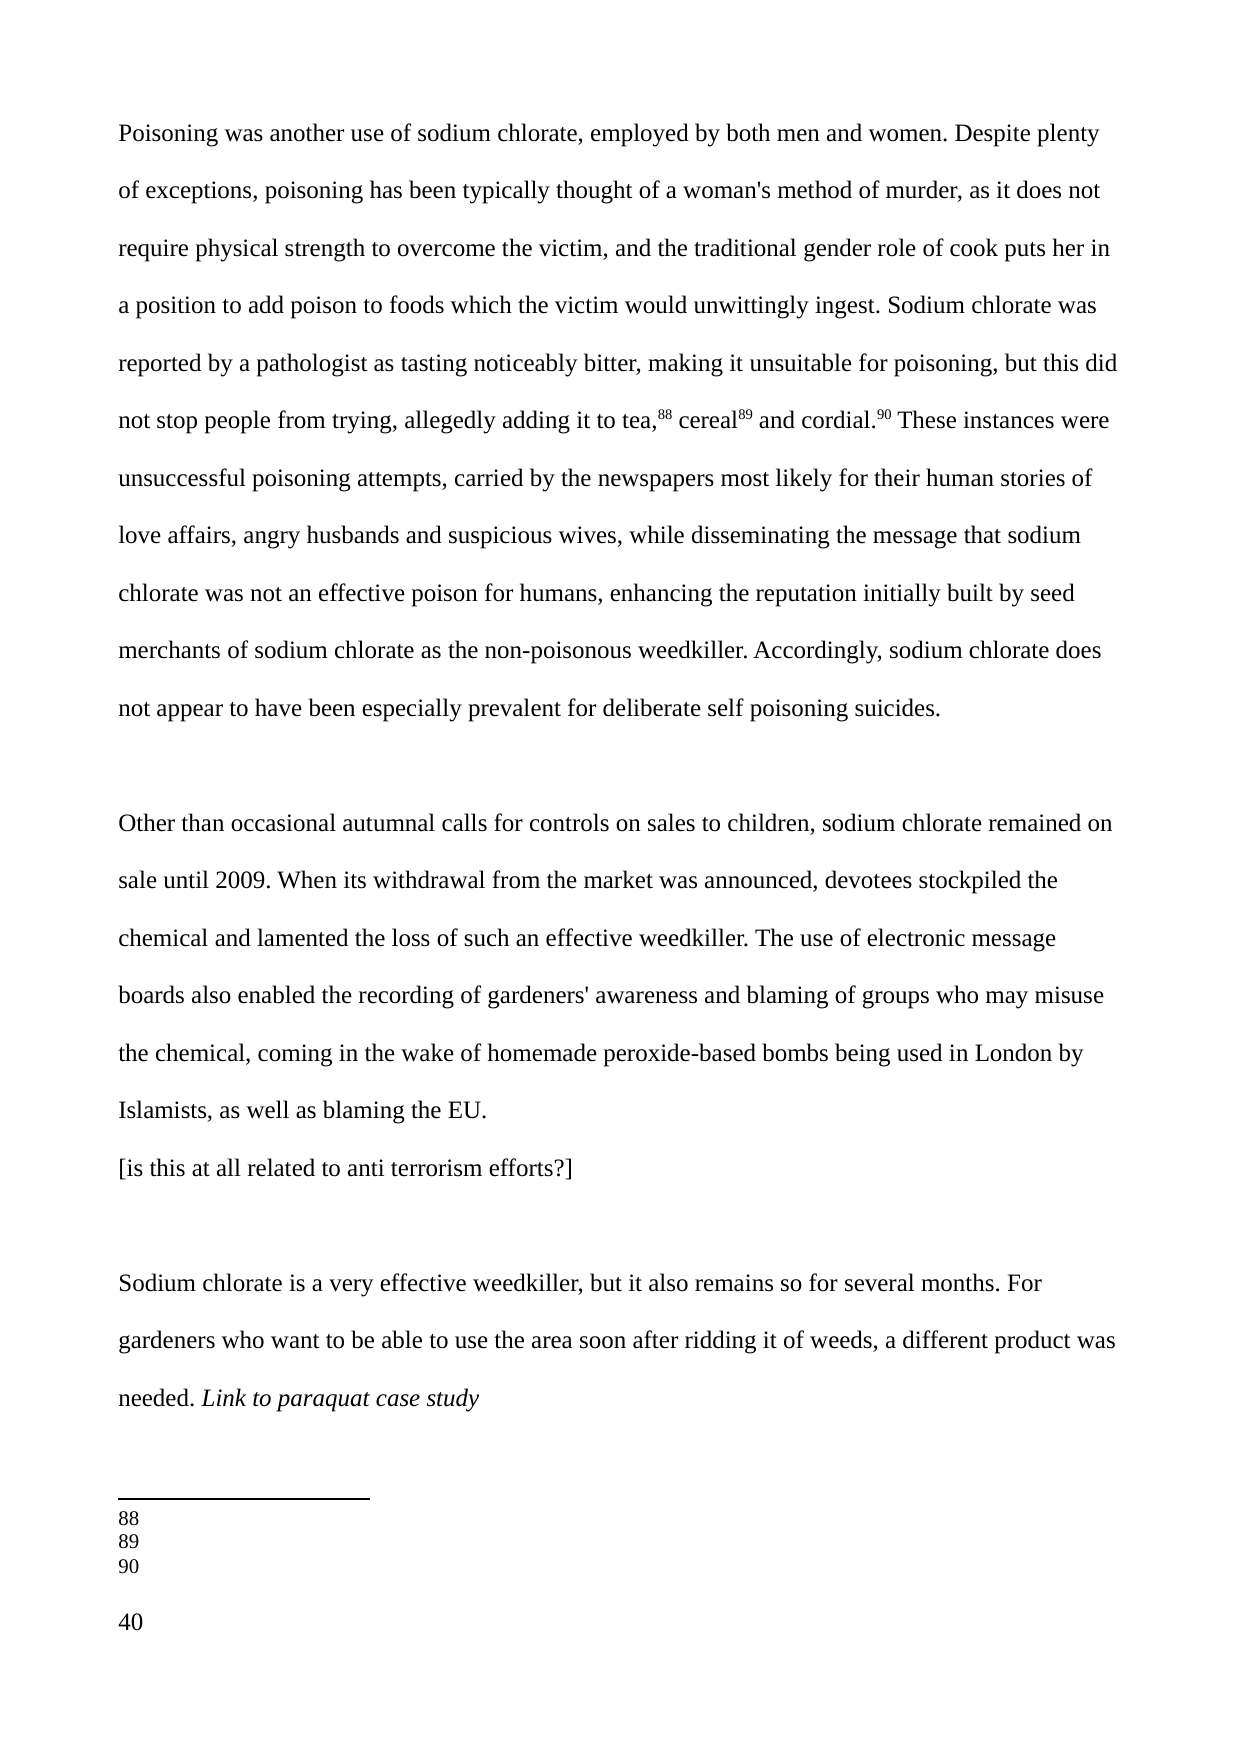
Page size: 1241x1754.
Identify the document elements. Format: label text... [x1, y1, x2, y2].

text Other than occasional autumnal calls for controls on sales to children, sodium chlorate remained on sale until 2009. When its withdrawal from the market was announced, devotees stockpiled the chemical and lamented the loss of such an effective weedkiller. The use of electronic message boards also enabled the recording of gardeners' awareness and blaming of groups who may misuse the chemical, coming in the wake of homemade peroxide-based bombs being used in London by Islamists, as well as blaming the EU. [118, 808, 1122, 1124]
text [is this at all related to anti terrorism efforts?] [118, 1153, 1122, 1182]
text Poisoning was another use of sodium chlorate, employed by both men and women. Despite plenty of exceptions, poisoning has been typically thought of a woman's method of murder, as it does not require physical strength to overcome the victim, and the traditional gender role of cook puts her in a position to add poison to foods which the victim would unwittingly ingest. Sodium chlorate was reported by a pathologist as tasting noticeably bitter, making it unsuitable for poisoning, but this did not stop people from trying, allegedly adding it to tea, cereal and cordial. These instances were unsuccessful poisoning attempts, carried by the newspapers most likely for their human stories of love affairs, angry husbands and suspicious wives, while disseminating the message that sodium chlorate was not an effective poison for humans, enhancing the reputation initially built by seed merchants of sodium chlorate as the non-poisonous weedkiller. Accordingly, sodium chlorate does not appear to have been especially prevalent for deliberate self poisoning suicides. [118, 118, 1122, 722]
text Sodium chlorate is a very effective weedkiller, but it also remains so for several months. For gardeners who want to be able to use the area soon after ridding it of weeds, a different product was needed. Link to paraquat case study [118, 1268, 1122, 1412]
